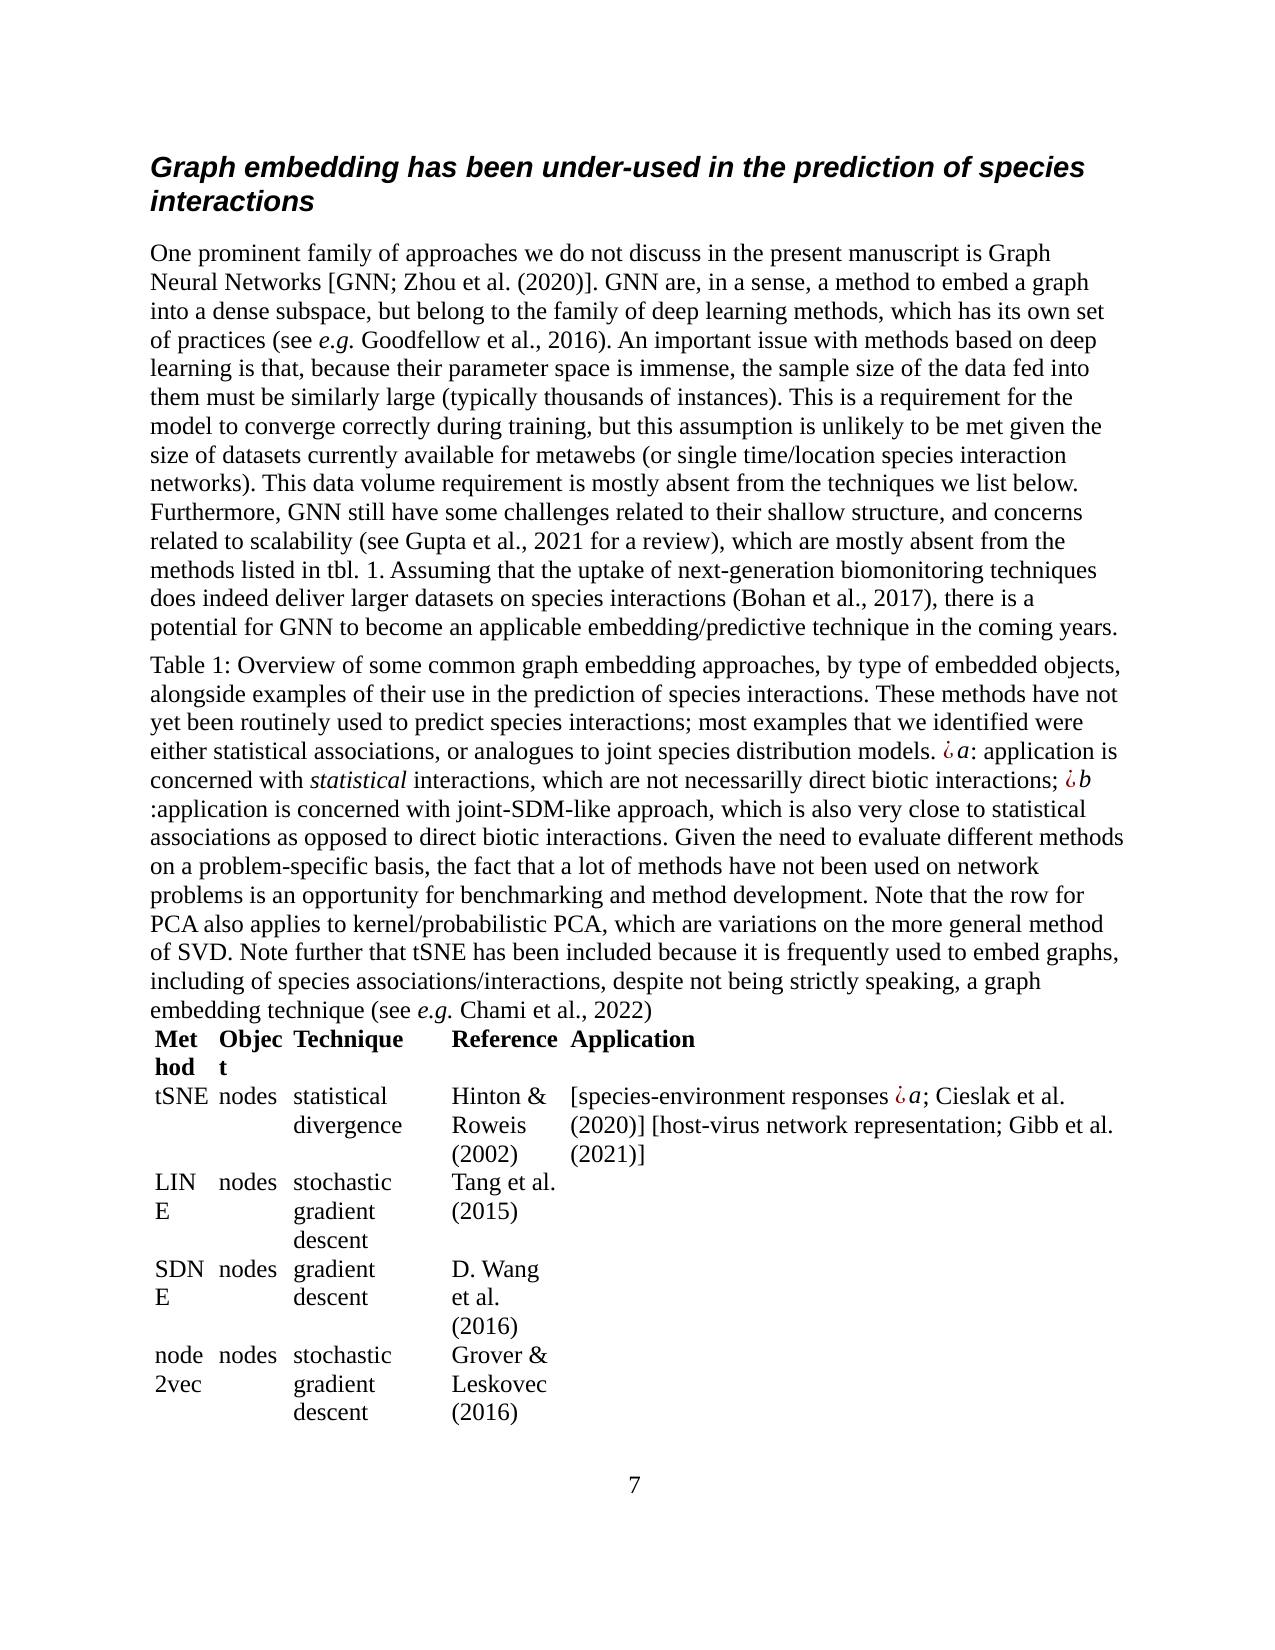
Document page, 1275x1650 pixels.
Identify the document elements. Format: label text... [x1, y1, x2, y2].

table_cell SDNE [150, 1254, 214, 1340]
table_cell [566, 1168, 1125, 1254]
table_header Object [214, 1024, 288, 1081]
text One prominent family of approaches we do not discuss in the present manuscript is Graph Neural Networks [GNN; Zhou et al. (2020)]. GNN are, in a sense, a method to embed a graph into a dense subspace, but belong to the family of deep learning methods, which has its own set of practices (see e.g. Goodfellow et al., 2016). An important issue with methods based on deep learning is that, because their parameter space is immense, the sample size of the data fed into them must be similarly large (typically thousands of instances). This is a requirement for the model to converge correctly during training, but this assumption is unlikely to be met given the size of datasets currently available for metawebs (or single time/location species interaction networks). This data volume requirement is mostly absent from the techniques we list below. Furthermore, GNN still have some challenges related to their shallow structure, and concerns related to scalability (see Gupta et al., 2021 for a review), which are mostly absent from the methods listed in tbl. 1. Assuming that the uptake of next-generation biomonitoring techniques does indeed deliver larger datasets on species interactions (Bohan et al., 2017), there is a potential for GNN to become an applicable embedding/predictive technique in the coming years. [150, 238, 1125, 641]
subtitle Graph embedding has been under-used in the prediction of species interactions [150, 150, 1125, 217]
table_cell statistical divergence [289, 1081, 447, 1167]
table_cell [566, 1340, 1125, 1426]
table_cell gradient descent [289, 1254, 447, 1340]
table_cell stochastic gradient descent [289, 1340, 447, 1426]
table_cell Hinton & Roweis (2002) [447, 1081, 566, 1167]
table_header Technique [289, 1024, 447, 1081]
table_cell nodes [214, 1340, 288, 1426]
table_cell Tang et al. (2015) [447, 1168, 566, 1254]
table_header Method [150, 1024, 214, 1081]
table_cell [566, 1254, 1125, 1340]
table_cell D. Wang et al. (2016) [447, 1254, 566, 1340]
table_cell nodes [214, 1168, 288, 1254]
table_cell stochastic gradient descent [289, 1168, 447, 1254]
text Table 1: Overview of some common graph embedding approaches, by type of embedded objects, alongside examples of their use in the prediction of species interactions. These methods have not yet been routinely used to predict species interactions; most examples that we identified were either statistical associations, or analogues to joint species distribution models. : application is concerned with statistical interactions, which are not necessarilly direct biotic interactions; :application is concerned with joint-SDM-like approach, which is also very close to statistical associations as opposed to direct biotic interactions. Given the need to evaluate different methods on a problem-specific basis, the fact that a lot of methods have not been used on network problems is an opportunity for benchmarking and method development. Note that the row for PCA also applies to kernel/probabilistic PCA, which are variations on the more general method of SVD. Note further that tSNE has been included because it is frequently used to embed graphs, including of species associations/interactions, despite not being strictly speaking, a graph embedding technique (see e.g. Chami et al., 2022) [150, 650, 1125, 1024]
table_cell Grover & Leskovec (2016) [447, 1340, 566, 1426]
table_cell [species-environment responses ; Cieslak et al. (2020)] [host-virus network representation; Gibb et al. (2021)] [566, 1081, 1125, 1167]
table_cell nodes [214, 1254, 288, 1340]
table_header Reference [447, 1024, 566, 1081]
table_cell node2vec [150, 1340, 214, 1426]
table_header Application [566, 1024, 1125, 1081]
table_cell LINE [150, 1168, 214, 1254]
table_cell nodes [214, 1081, 288, 1167]
table_cell tSNE [150, 1081, 214, 1167]
